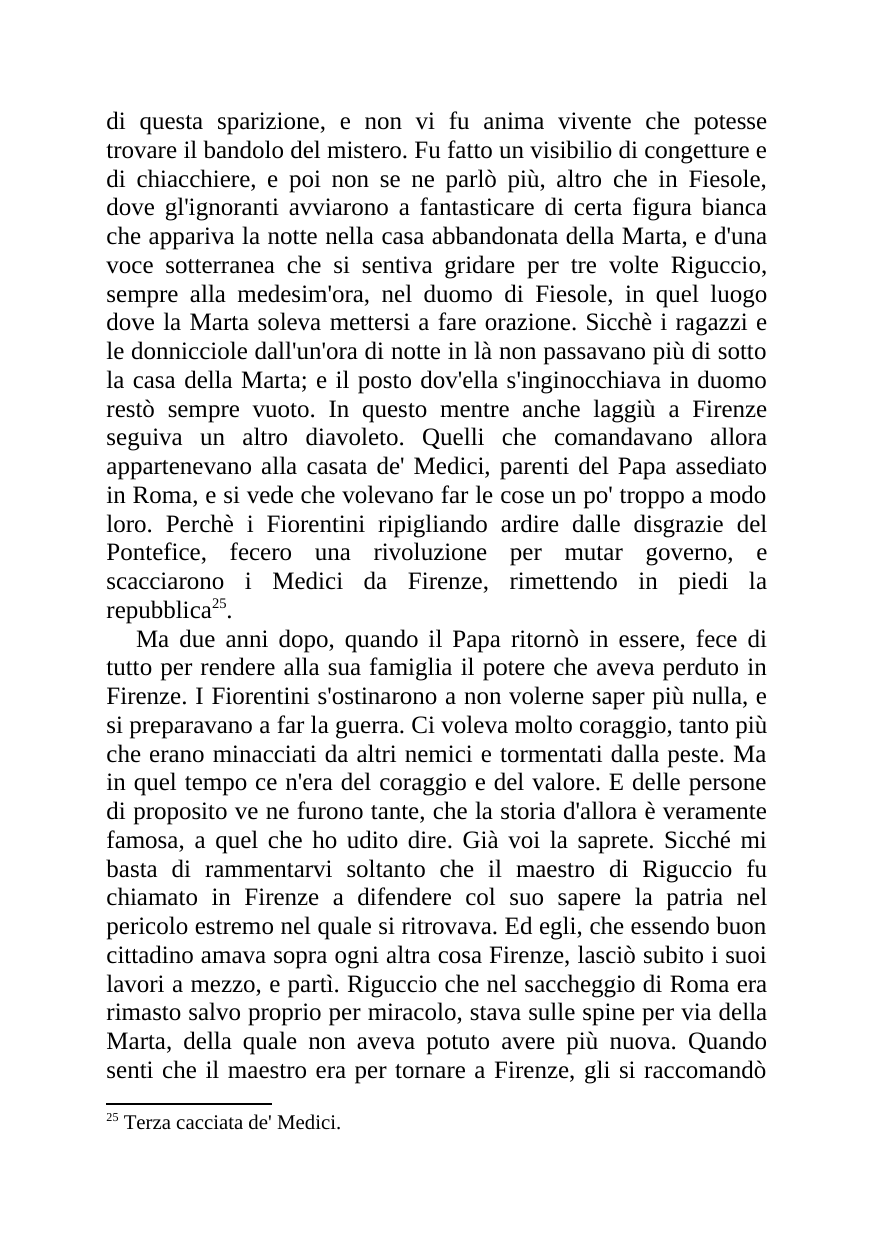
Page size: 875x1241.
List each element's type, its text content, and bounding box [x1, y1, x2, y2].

text Terza cacciata de' Medici. [106, 1110, 768, 1134]
text di questa sparizione, e non vi fu anima vivente che potesse trovare il bandolo del mistero. Fu fatto un visibilio di congetture e di chiacchiere, e poi non se ne parlò più, altro che in Fiesole, dove gl'ignoranti avviarono a fantasticare di certa figura bianca che appariva la notte nella casa abbandonata della Marta, e d'una voce sotterranea che si sentiva gridare per tre volte Riguccio, sempre alla medesim'ora, nel duomo di Fiesole, in quel luogo dove la Marta soleva mettersi a fare orazione. Sicchè i ragazzi e le donnicciole dall'un'ora di notte in là non passavano più di sotto la casa della Marta; e il posto dov'ella s'inginocchiava in duomo restò sempre vuoto. In questo mentre anche laggiù a Firenze seguiva un altro diavoleto. Quelli che comandavano allora appartenevano alla casata de' Medici, parenti del Papa assediato in Roma, e si vede che volevano far le cose un po' troppo a modo loro. Perchè i Fiorentini ripigliando ardire dalle disgrazie del Pontefice, fecero una rivoluzione per mutar governo, e scacciarono i Medici da Firenze, rimettendo in piedi la repubblica. [106, 106, 768, 624]
text Ma due anni dopo, quando il Papa ritornò in essere, fece di tutto per rendere alla sua famiglia il potere che aveva perduto in Firenze. I Fiorentini s'ostinarono a non volerne saper più nulla, e si preparavano a far la guerra. Ci voleva molto coraggio, tanto più che erano minacciati da altri nemici e tormentati dalla peste. Ma in quel tempo ce n'era del coraggio e del valore. E delle persone di proposito ve ne furono tante, che la storia d'allora è veramente famosa, a quel che ho udito dire. Già voi la saprete. Sicché mi basta di rammentarvi soltanto che il maestro di Riguccio fu chiamato in Firenze a difendere col suo sapere la patria nel pericolo estremo nel quale si ritrovava. Ed egli, che essendo buon cittadino amava sopra ogni altra cosa Firenze, lasciò subito i suoi lavori a mezzo, e partì. Riguccio che nel saccheggio di Roma era rimasto salvo proprio per miracolo, stava sulle spine per via della Marta, della quale non aveva potuto avere più nuova. Quando senti che il maestro era per tornare a Firenze, gli si raccomandò [106, 624, 768, 1084]
